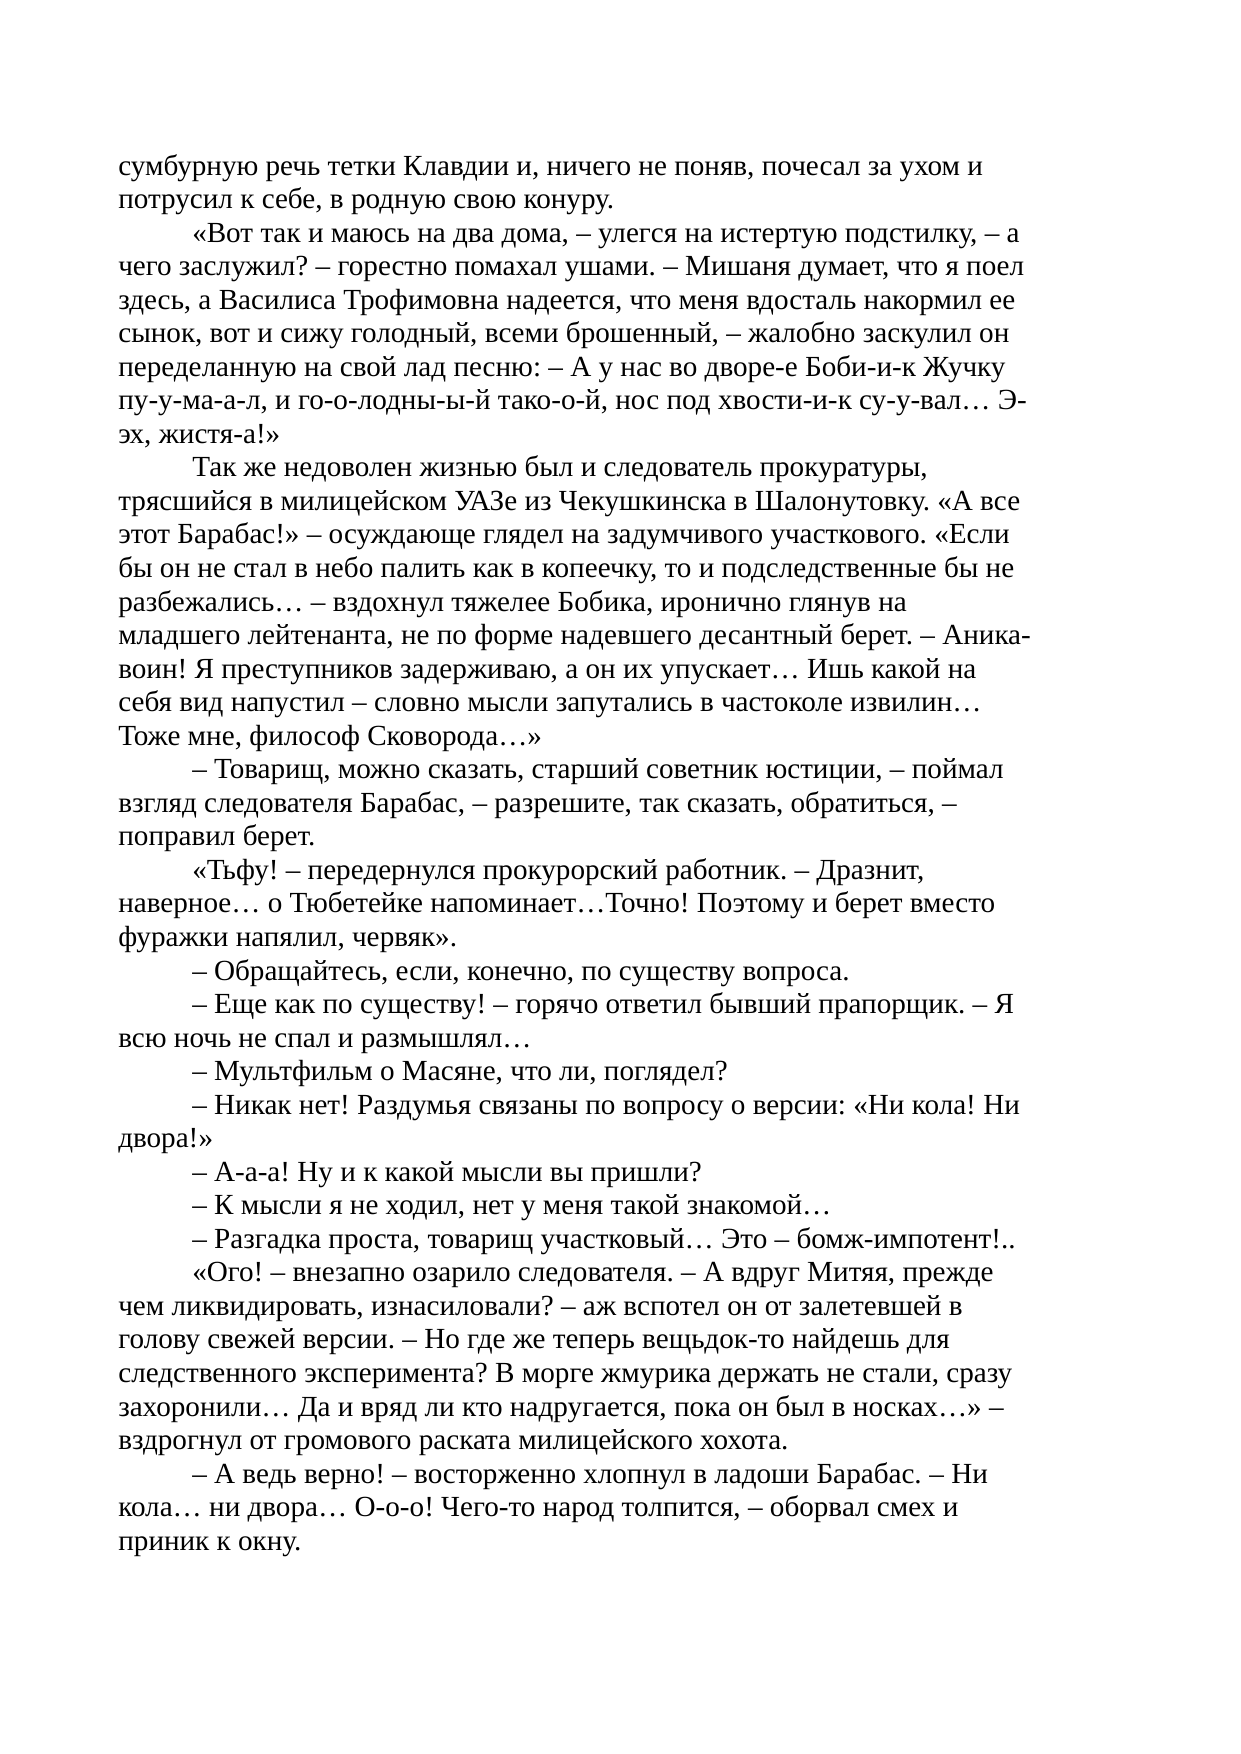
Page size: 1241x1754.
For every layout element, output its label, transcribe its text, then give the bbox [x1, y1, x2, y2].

text – А ведь верно! – восторженно хлопнул в ладоши Барабас. – Ни кола… ни двора… О-о-о! Чего-то народ толпится, – оборвал смех и приник к окну. [118, 1456, 1033, 1556]
text – Обращайтесь, если, конечно, по существу вопроса. [118, 953, 1033, 986]
text «Ого! – внезапно озарило следователя. – А вдруг Митяя, прежде чем ликвидировать, изнасиловали? – аж вспотел он от залетевшей в голову свежей версии. – Но где же теперь вещьдок-то найдешь для следственного эксперимента? В морге жмурика держать не стали, сразу захоронили… Да и вряд ли кто надругается, пока он был в носках…» – вздрогнул от громового раската милицейского хохота. [118, 1254, 1033, 1456]
text – К мысли я не ходил, нет у меня такой знакомой… [118, 1187, 1033, 1221]
text «Тьфу! – передернулся прокурорский работник. – Дразнит, наверное… о Тюбетейке напоминает…Точно! Поэтому и берет вместо фуражки напялил, червяк». [118, 852, 1033, 953]
text – Товарищ, можно сказать, старший советник юстиции, – поймал взгляд следователя Барабас, – разрешите, так сказать, обратиться, – поправил берет. [118, 751, 1033, 852]
text – Разгадка проста, товарищ участковый… Это – бомж-импотент!.. [118, 1221, 1033, 1254]
text – Никак нет! Раздумья связаны по вопросу о версии: «Ни кола! Hи двора!» [118, 1087, 1033, 1154]
text «Вот так и маюсь на два дома, – улегся на истертую подстилку, – а чего заслужил? – горестно помахал ушами. – Мишаня думает, что я поел здесь, а Василиса Трофимовна надеется, что меня вдосталь накормил ее сынок, вот и сижу голодный, всеми брошенный, – жалобно заскулил он переделанную на свой лад песню: – А у нас во дворе-е Боби-и-к Жучку пу-у-ма-а-л, и го-о-лодны-ы-й тако-о-й, нос под хвости-и-к су-у-вал… Э-эх, жистя-а!» [118, 215, 1033, 449]
text – А-а-а! Ну и к какой мысли вы пришли? [118, 1154, 1033, 1187]
text – Еще как по существу! – горячо ответил бывший прапорщик. – Я всю ночь не спал и размышлял… [118, 986, 1033, 1053]
text сумбурную речь тетки Клавдии и, ничего не поняв, почесал за ухом и потрусил к себе, в родную свою конуру. [118, 148, 1033, 215]
text Так же недоволен жизнью был и следователь прокуратуры, трясшийся в милицейском УАЗе из Чекушкинска в Шалонутовку. «А все этот Барабас!» – осуждающе глядел на задумчивого участкового. «Если бы он не стал в небо палить как в копеечку, то и подследственные бы не разбежались… – вздохнул тяжелее Бобика, иронично глянув на младшего лейтенанта, не по форме надевшего десантный берет. – Аника-воин! Я преступников задерживаю, а он их упускает… Ишь какой на себя вид напустил – словно мысли запутались в частоколе извилин… Тоже мне, философ Сковорода…» [118, 449, 1033, 751]
text – Мультфильм о Масяне, что ли, поглядел? [118, 1053, 1033, 1087]
